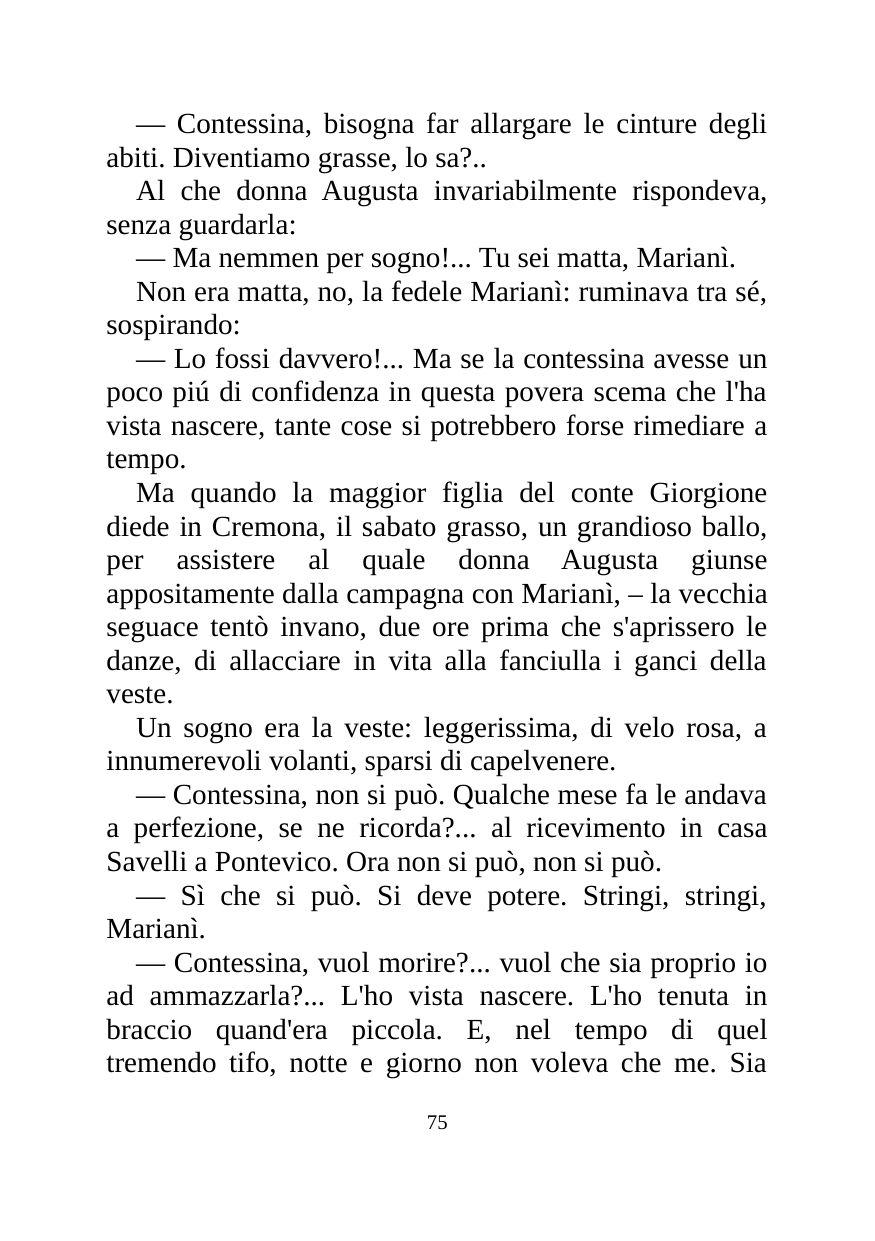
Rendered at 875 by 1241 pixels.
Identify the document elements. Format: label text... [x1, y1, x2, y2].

text Al che donna Augusta invariabilmente rispondeva, senza guardarla: [106, 173, 768, 240]
text Ma quando la maggior figlia del conte Giorgione diede in Cremona, il sabato grasso, un grandioso ballo, per assistere al quale donna Augusta giunse appositamente dalla campagna con Marianì, – la vecchia seguace tentò invano, due ore prima che s'aprissero le danze, di allacciare in vita alla fanciulla i ganci della veste. [106, 475, 768, 710]
text — Ma nemmen per sogno!... Tu sei matta, Marianì. [106, 240, 768, 274]
text — Contessina, vuol morire?... vuol che sia proprio io ad ammazzarla?... L'ho vista nascere. L'ho tenuta in braccio quand'era piccola. E, nel tempo di quel tremendo tifo, notte e giorno non voleva che me. Sia [106, 945, 768, 1079]
text — Lo fossi davvero!... Ma se la contessina avesse un poco piú di confidenza in questa povera scema che l'ha vista nascere, tante cose si potrebbero forse rimediare a tempo. [106, 341, 768, 475]
text — Contessina, bisogna far allargare le cinture degli abiti. Diventiamo grasse, lo sa?.. [106, 106, 768, 173]
text — Sì che si può. Si deve potere. Stringi, stringi, Marianì. [106, 878, 768, 945]
text Un sogno era la veste: leggerissima, di velo rosa, a innumerevoli volanti, sparsi di capelvenere. [106, 710, 768, 777]
text — Contessina, non si può. Qualche mese fa le andava a perfezione, se ne ricorda?... al ricevimento in casa Savelli a Pontevico. Ora non si può, non si può. [106, 777, 768, 878]
text Non era matta, no, la fedele Marianì: ruminava tra sé, sospirando: [106, 274, 768, 341]
